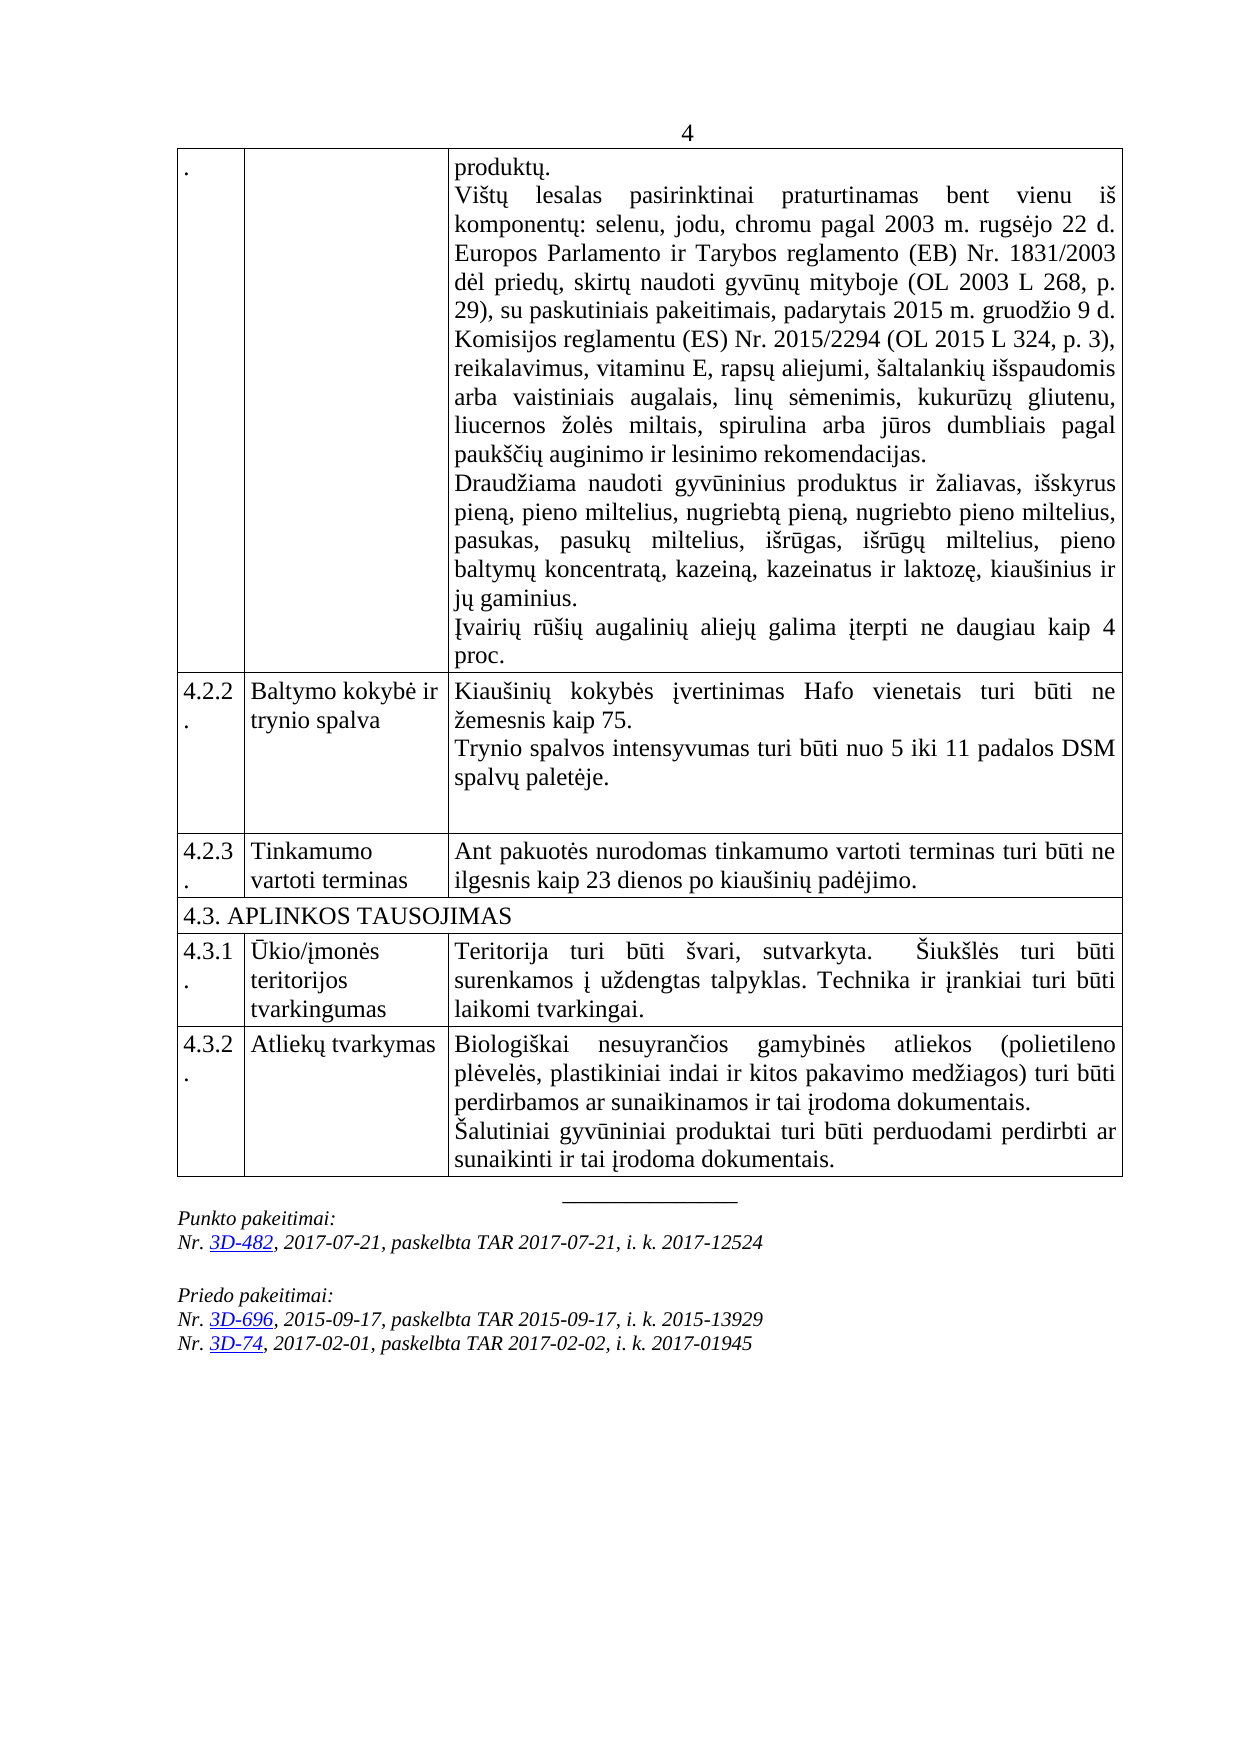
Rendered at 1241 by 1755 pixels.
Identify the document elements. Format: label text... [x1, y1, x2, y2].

table_cell 4.3. APLINKOS TAUSOJIMAS [178, 898, 1122, 932]
table_cell 4.3.1. [178, 934, 244, 1026]
table_cell Tinkamumo vartoti terminas [245, 834, 448, 897]
text Nr. 3D-74, 2017-02-01, paskelbta TAR 2017-02-02, i. k. 2017-01945 [177, 1331, 1122, 1355]
table_cell produktų. Vištų lesalas pasirinktinai praturtinamas bent vienu iš komponentų: selenu, jodu, chromu pagal 2003 m. rugsėjo 22 d. Europos Parlamento ir Tarybos reglamento (EB) Nr. 1831/2003 dėl priedų, skirtų naudoti gyvūnų mityboje (OL 2003 L 268, p. 29), su paskutiniais pakeitimais, padarytais 2015 m. gruodžio 9 d. Komisijos reglamentu (ES) Nr. 2015/2294 (OL 2015 L 324, p. 3), reikalavimus, vitaminu E, rapsų aliejumi, šaltalankių išspaudomis arba vaistiniais augalais, linų sėmenimis, kukurūzų gliutenu, liucernos žolės miltais, spirulina arba jūros dumbliais pagal paukščių auginimo ir lesinimo rekomendacijas. Draudžiama naudoti gyvūninius produktus ir žaliavas, išskyrus pieną, pieno miltelius, nugriebtą pieną, nugriebto pieno miltelius, pasukas, pasukų miltelius, išrūgas, išrūgų miltelius, pieno baltymų koncentratą, kazeiną, kazeinatus ir laktozę, kiaušinius ir jų gaminius. Įvairių rūšių augalinių aliejų galima įterpti ne daugiau kaip 4 proc. [449, 149, 1122, 672]
table_cell [245, 149, 448, 672]
table_cell Atliekų tvarkymas [245, 1027, 448, 1176]
table_cell . [178, 149, 244, 672]
text Priedo pakeitimai: [177, 1283, 1122, 1307]
table_cell 4.2.2. [178, 673, 244, 832]
table_cell 4.2.3. [178, 834, 244, 897]
table_cell Baltymo kokybė ir trynio spalva [245, 673, 448, 832]
table_cell Teritorija turi būti švari, sutvarkyta. Šiukšlės turi būti surenkamos į uždengtas talpyklas. Technika ir įrankiai turi būti laikomi tvarkingai. [449, 934, 1122, 1026]
text ______________ [177, 1177, 1122, 1206]
text Nr. 3D-482, 2017-07-21, paskelbta TAR 2017-07-21, i. k. 2017-12524 [177, 1230, 1122, 1254]
text Punkto pakeitimai: [177, 1206, 1122, 1230]
table_cell 4.3.2. [178, 1027, 244, 1176]
table_cell Ūkio/įmonės teritorijos tvarkingumas [245, 934, 448, 1026]
table_cell Kiaušinių kokybės įvertinimas Hafo vienetais turi būti ne žemesnis kaip 75. Trynio spalvos intensyvumas turi būti nuo 5 iki 11 padalos DSM spalvų paletėje. [449, 673, 1122, 832]
table_cell Ant pakuotės nurodomas tinkamumo vartoti terminas turi būti ne ilgesnis kaip 23 dienos po kiaušinių padėjimo. [449, 834, 1122, 897]
text Nr. 3D-696, 2015-09-17, paskelbta TAR 2015-09-17, i. k. 2015-13929 [177, 1307, 1122, 1331]
table_cell Biologiškai nesuyrančios gamybinės atliekos (polietileno plėvelės, plastikiniai indai ir kitos pakavimo medžiagos) turi būti perdirbamos ar sunaikinamos ir tai įrodoma dokumentais. Šalutiniai gyvūniniai produktai turi būti perduodami perdirbti ar sunaikinti ir tai įrodoma dokumentais. [449, 1027, 1122, 1176]
